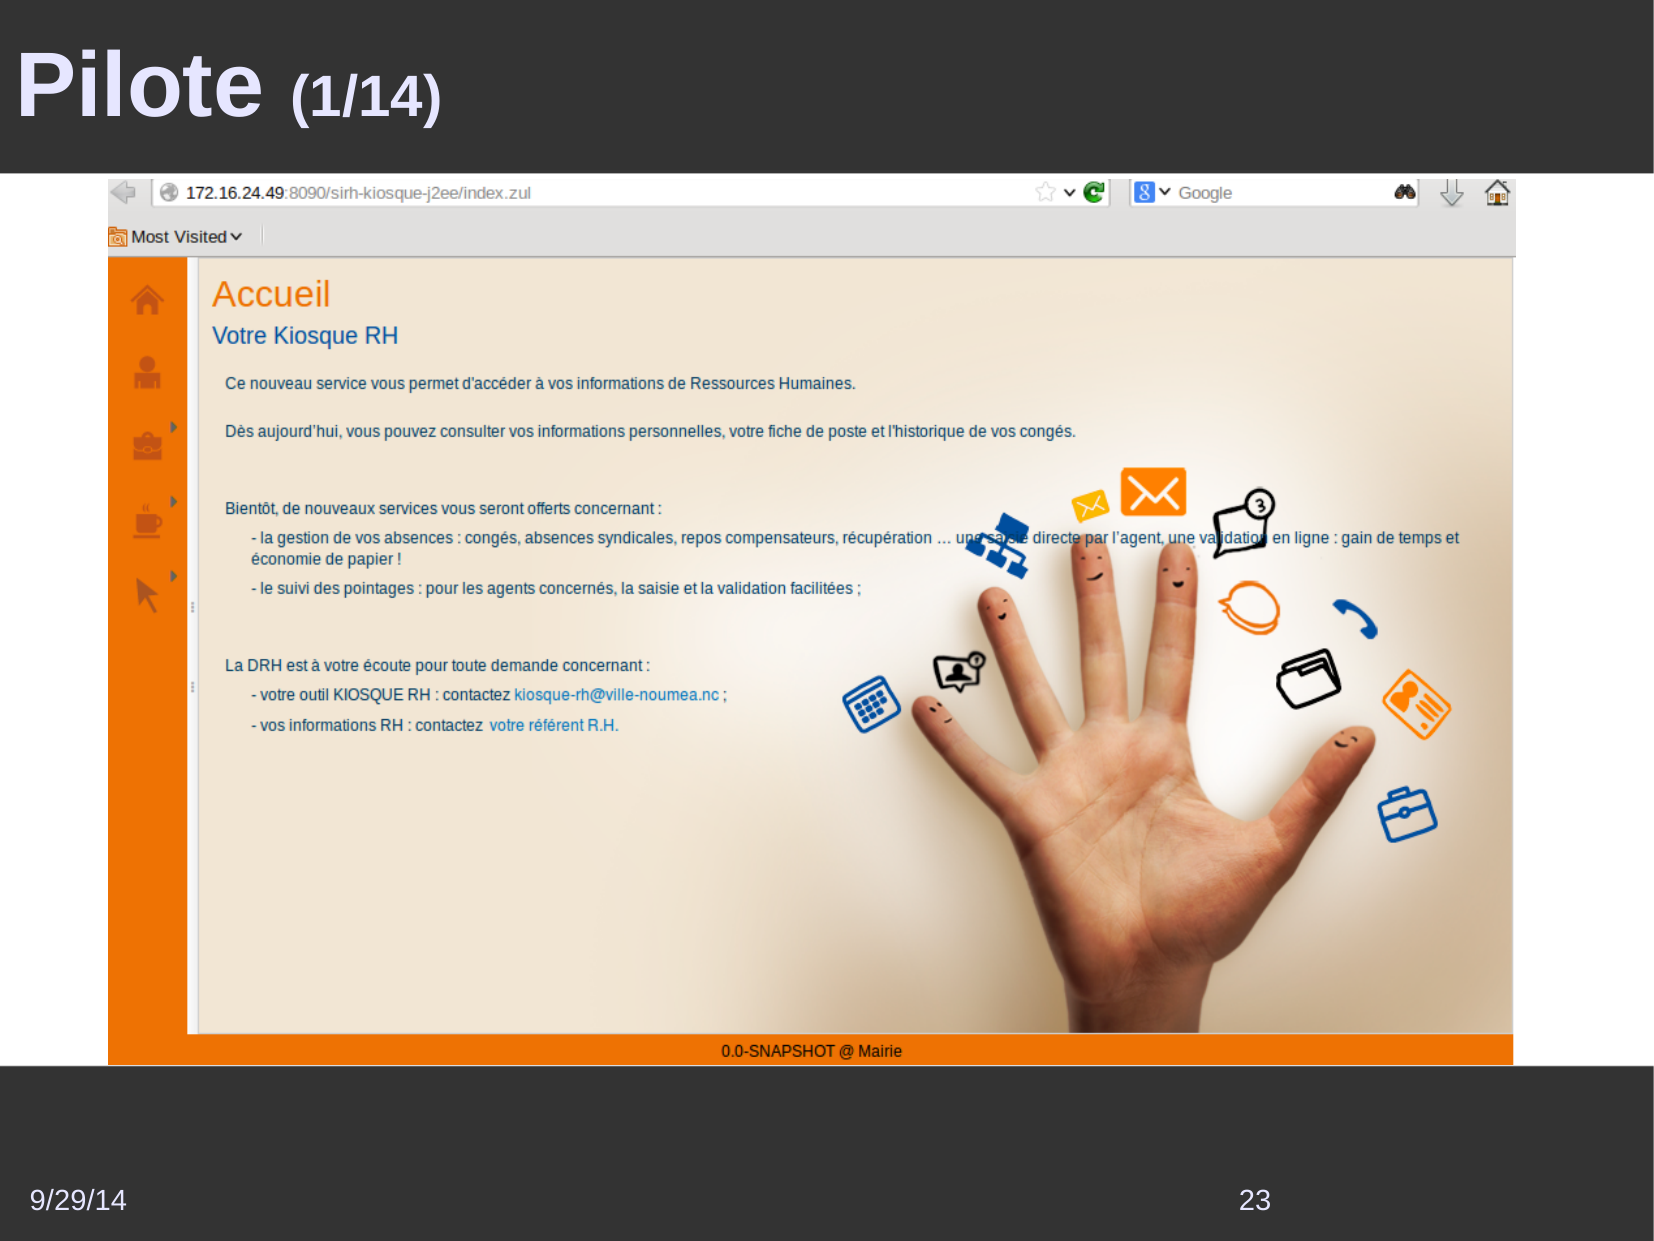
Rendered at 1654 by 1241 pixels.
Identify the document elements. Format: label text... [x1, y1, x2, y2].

text_box 9/29/14 [29, 1181, 566, 1241]
text_box [1238, 1181, 1625, 1241]
title Pilote (1/14) [15, 25, 457, 136]
picture [0, 0, 1654, 1241]
